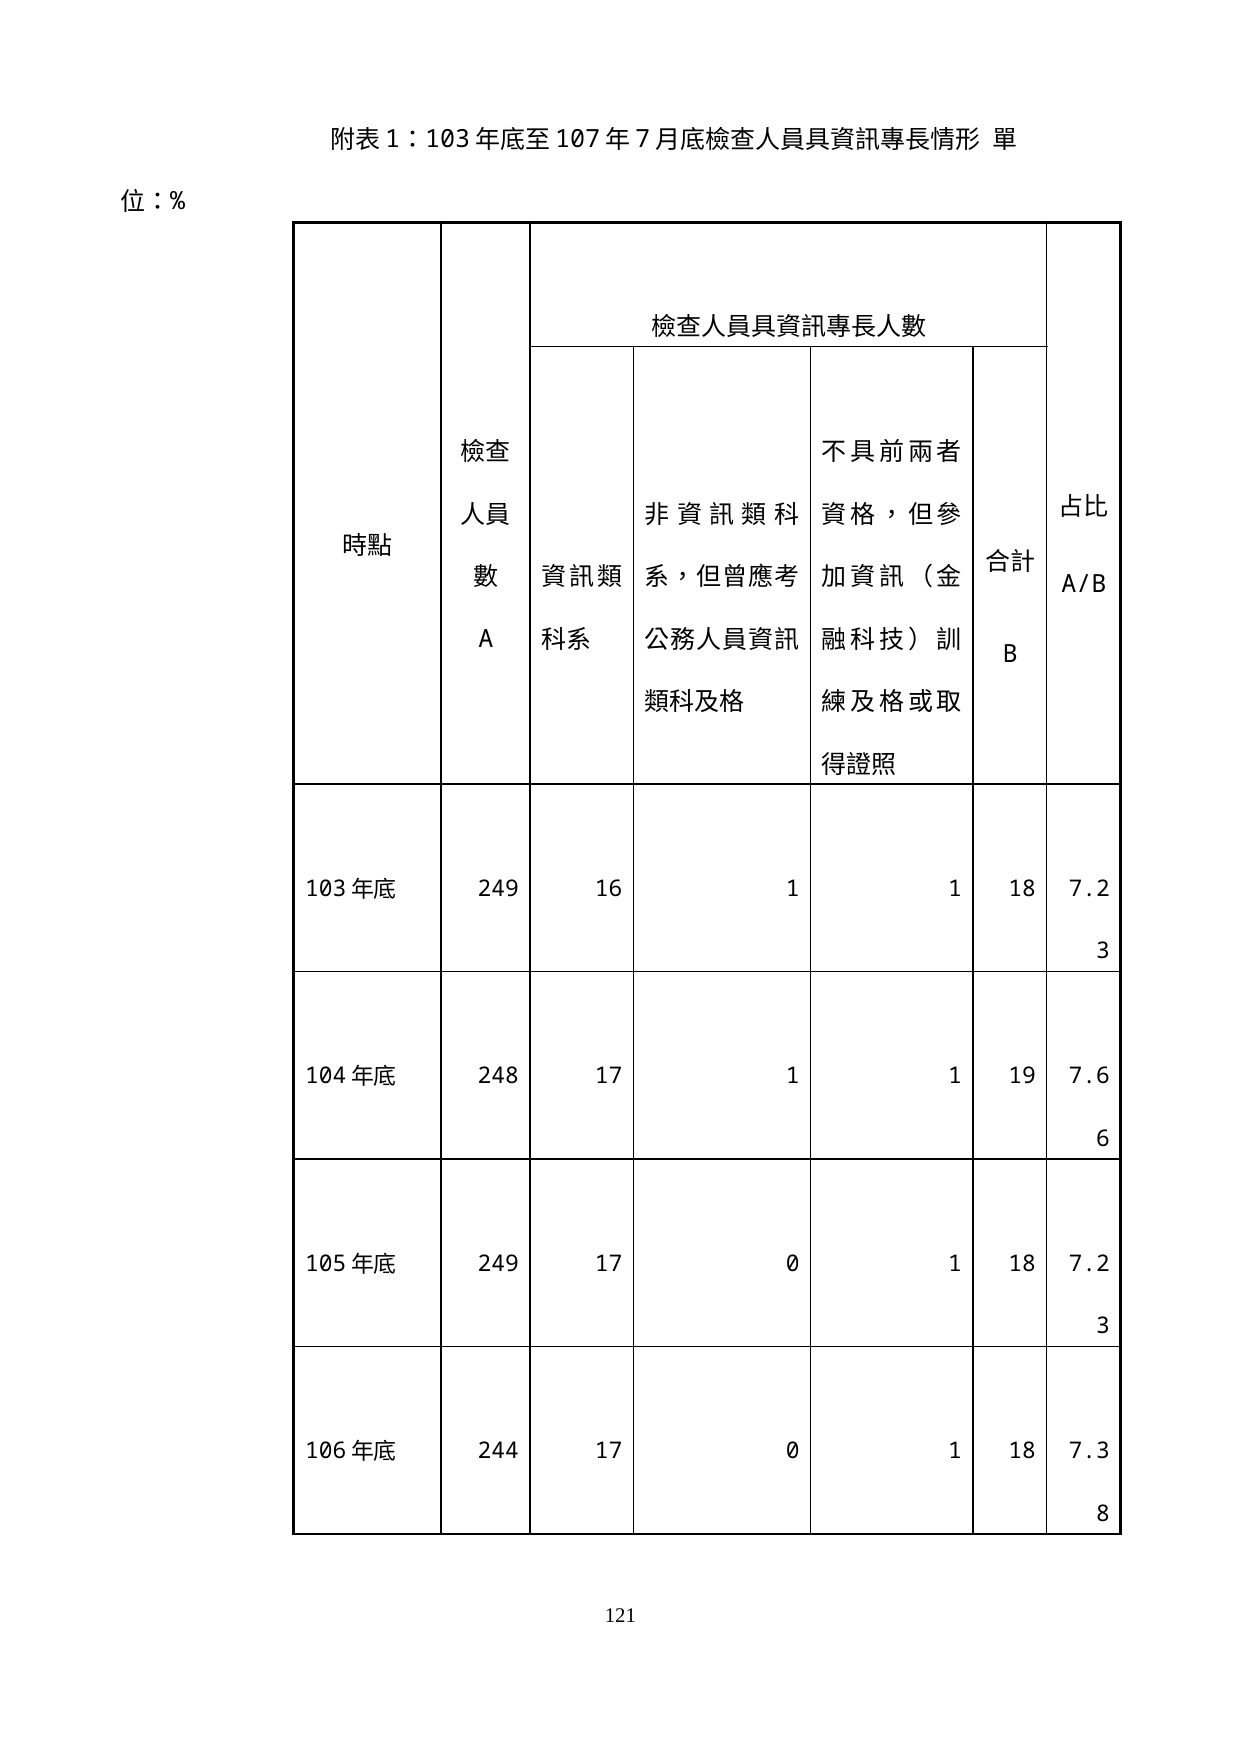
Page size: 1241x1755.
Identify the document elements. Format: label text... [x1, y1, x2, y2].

table_cell 17 [531, 1160, 633, 1346]
table_cell 104年底 [295, 972, 440, 1158]
table_cell 合計 B [974, 347, 1046, 783]
table_cell 18 [974, 1160, 1046, 1346]
table_cell 7.23 [1047, 1160, 1119, 1346]
table_cell 105年底 [295, 1160, 440, 1346]
table_cell 18 [974, 785, 1046, 971]
table_cell 19 [974, 972, 1046, 1158]
text 附表1：103年底至107年7月底檢查人員具資訊專長情形 單位：% [120, 96, 1020, 221]
table_cell 1 [811, 1160, 972, 1346]
table_header 時點 [295, 224, 440, 783]
table_cell 16 [531, 785, 633, 971]
table_header 占比 A/B [1047, 224, 1119, 783]
table_header 檢查人員數 A [442, 224, 529, 783]
table_cell 7.38 [1047, 1347, 1119, 1533]
table_cell 103年底 [295, 785, 440, 971]
table_cell 1 [811, 1347, 972, 1533]
table_cell 249 [442, 1160, 529, 1346]
table_cell 非資訊類科系，但曾應考公務人員資訊類科及格 [634, 347, 810, 783]
table_header 檢查人員具資訊專長人數 [531, 224, 1046, 346]
table_cell 106年底 [295, 1347, 440, 1533]
table_cell 1 [634, 972, 810, 1158]
table_cell 0 [634, 1160, 810, 1346]
table_cell 不具前兩者資格，但參加資訊（金融科技）訓練及格或取得證照 [811, 347, 972, 783]
table_cell 17 [531, 1347, 633, 1533]
table_cell 1 [811, 785, 972, 971]
table_cell 資訊類科系 [531, 347, 633, 783]
table_cell 0 [634, 1347, 810, 1533]
table_cell 248 [442, 972, 529, 1158]
table_cell 7.23 [1047, 785, 1119, 971]
table_cell 18 [974, 1347, 1046, 1533]
table_cell 17 [531, 972, 633, 1158]
table_cell 7.66 [1047, 972, 1119, 1158]
table_cell 1 [811, 972, 972, 1158]
table_cell 1 [634, 785, 810, 971]
table_cell 249 [442, 785, 529, 971]
table_cell 244 [442, 1347, 529, 1533]
